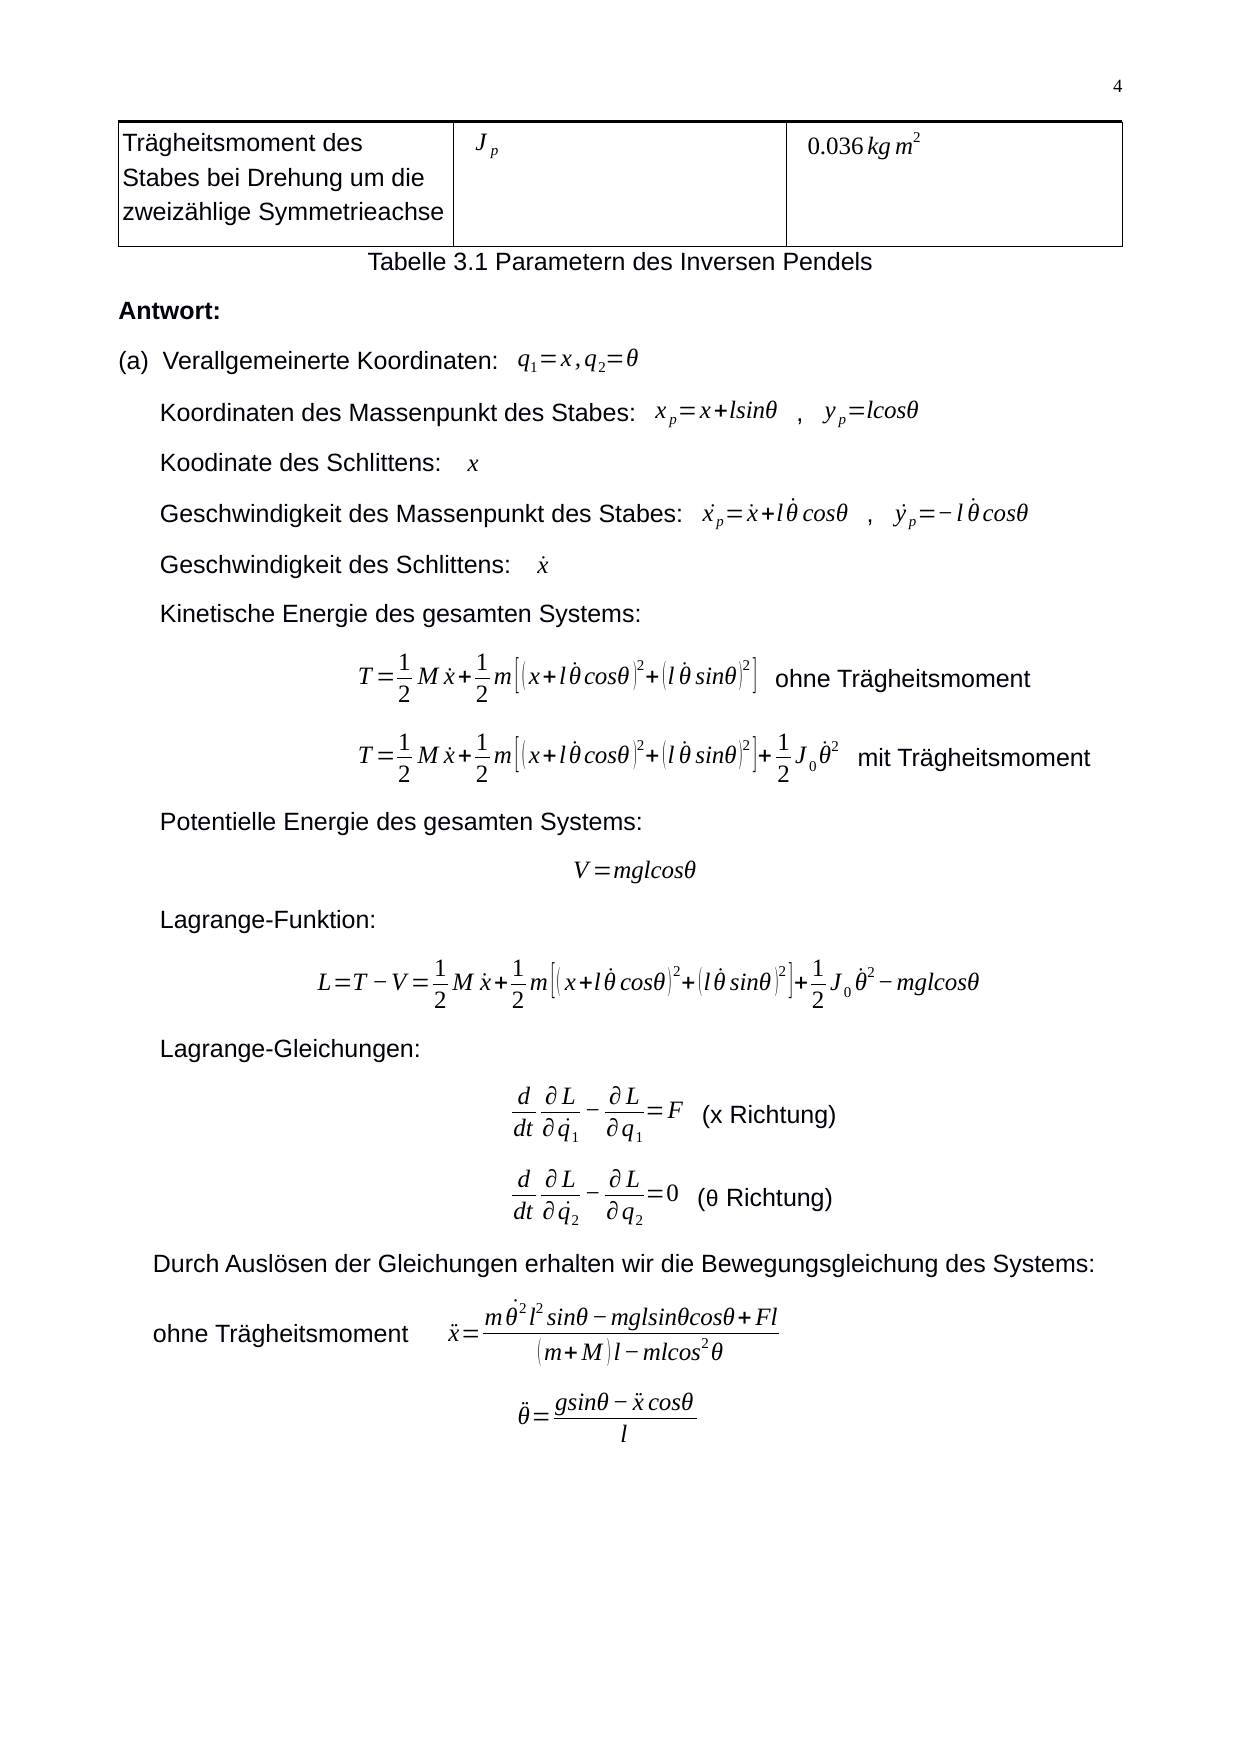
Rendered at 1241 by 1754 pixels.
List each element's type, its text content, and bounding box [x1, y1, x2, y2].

table_cell Trägheitsmoment des Stabes bei Drehung um die zweizählige Symmetrieachse [119, 123, 453, 246]
text ohne Trägheitsmoment [118, 1298, 1122, 1368]
table_cell [787, 123, 1122, 246]
text (x Richtung) [118, 1083, 1122, 1145]
text ohne Trägheitsmoment [118, 648, 1122, 707]
text (a) Verallgemeinerte Koordinaten: [118, 345, 1122, 376]
text Lagrange-Gleichungen: [118, 1033, 1122, 1062]
text Koodinate des Schlittens: [118, 448, 1122, 477]
text (θ Richtung) [118, 1166, 1122, 1228]
text Koordinaten des Massenpunkt des Stabes:, [118, 396, 1122, 428]
text Potentielle Energie des gesamten Systems: [118, 807, 1122, 836]
text Durch Auslösen der Gleichungen erhalten wir die Bewegungsgleichung des Systems: [118, 1249, 1122, 1278]
text Antwort: [118, 296, 1122, 324]
text mit Trägheitsmoment [118, 728, 1122, 787]
text Geschwindigkeit des Schlittens: [118, 550, 1122, 579]
text Tabelle 3.1 Parametern des Inversen Pendels [118, 247, 1122, 275]
text Lagrange-Funktion: [118, 905, 1122, 934]
table_cell [454, 123, 786, 246]
text Geschwindigkeit des Massenpunkt des Stabes:, [118, 497, 1122, 530]
text Kinetische Energie des gesamten Systems: [118, 599, 1122, 628]
